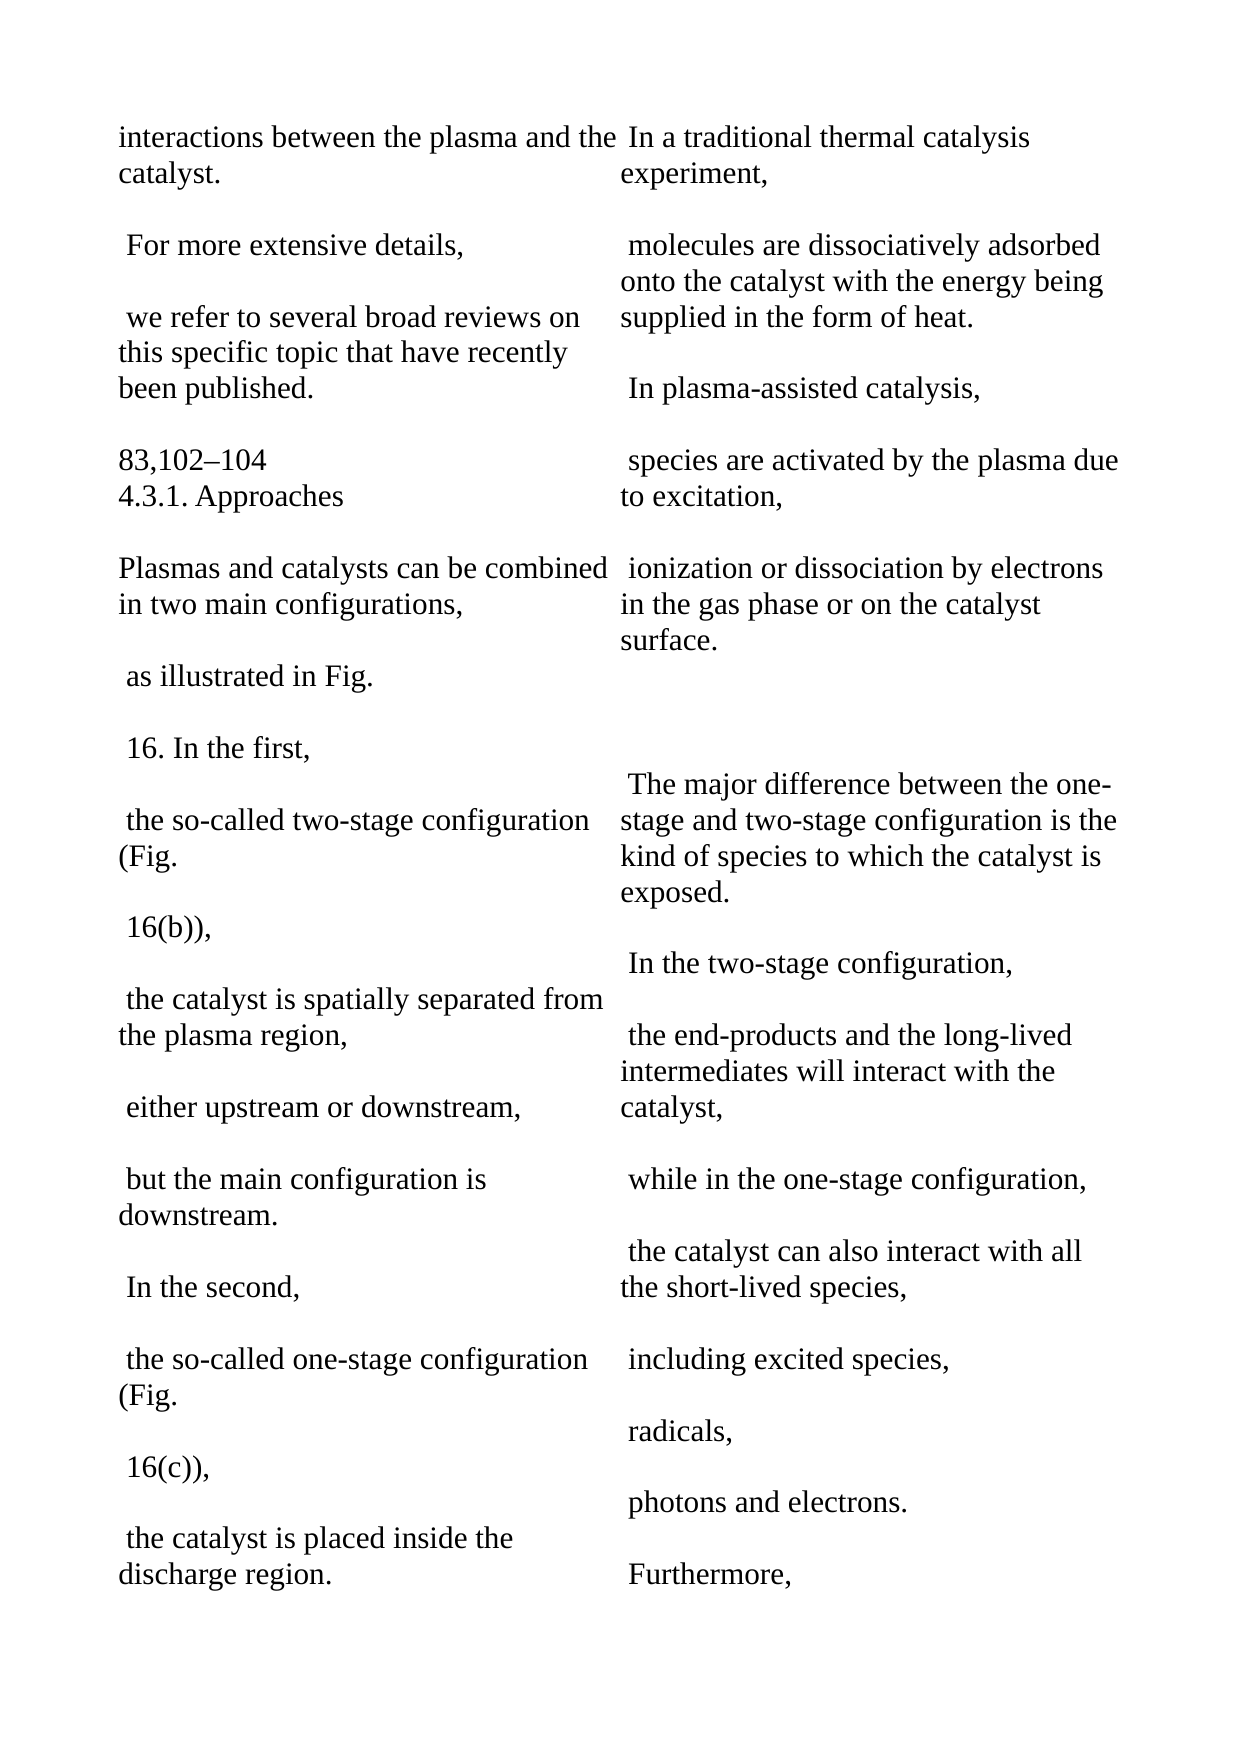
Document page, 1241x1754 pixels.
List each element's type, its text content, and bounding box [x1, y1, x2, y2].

text 16(b)), [118, 909, 620, 945]
text including excited species, [620, 1340, 1122, 1376]
text In the two-stage configuration, [620, 945, 1122, 981]
text The major difference between the one-stage and two-stage configuration is the kind of species to which the catalyst is exposed. [620, 765, 1122, 909]
text radicals, [620, 1412, 1122, 1448]
text the so-called one-stage configuration (Fig. [118, 1340, 620, 1412]
text Furthermore, [620, 1556, 1122, 1592]
text In the second, [118, 1268, 620, 1304]
text In a traditional thermal catalysis experiment, [620, 118, 1122, 190]
text the catalyst is placed inside the discharge region. [118, 1520, 620, 1592]
text species are activated by the plasma due to excitation, [620, 442, 1122, 513]
text the catalyst is spatially separated from the plasma region, [118, 981, 620, 1052]
text interactions between the plasma and the catalyst. [118, 118, 620, 190]
text the catalyst can also interact with all the short-lived species, [620, 1232, 1122, 1304]
text either upstream or downstream, [118, 1088, 620, 1124]
text we refer to several broad reviews on this specific topic that have recently been published. [118, 298, 620, 406]
text In plasma-assisted catalysis, [620, 370, 1122, 406]
text 16. In the first, [118, 729, 620, 765]
text but the main configuration is downstream. [118, 1160, 620, 1232]
text while in the one-stage configuration, [620, 1160, 1122, 1196]
text 4.3.1. Approaches [118, 477, 620, 513]
text as illustrated in Fig. [118, 657, 620, 693]
text 16(c)), [118, 1448, 620, 1484]
text the so-called two-stage configuration (Fig. [118, 801, 620, 873]
text Plasmas and catalysts can be combined in two main configurations, [118, 549, 620, 621]
text the end-products and the long-lived intermediates will interact with the catalyst, [620, 1017, 1122, 1124]
text For more extensive details, [118, 226, 620, 262]
text ionization or dissociation by electrons in the gas phase or on the catalyst surface. [620, 549, 1122, 657]
text 83,102–104 [118, 442, 620, 477]
text photons and electrons. [620, 1484, 1122, 1520]
text molecules are dissociatively adsorbed onto the catalyst with the energy being supplied in the form of heat. [620, 226, 1122, 334]
